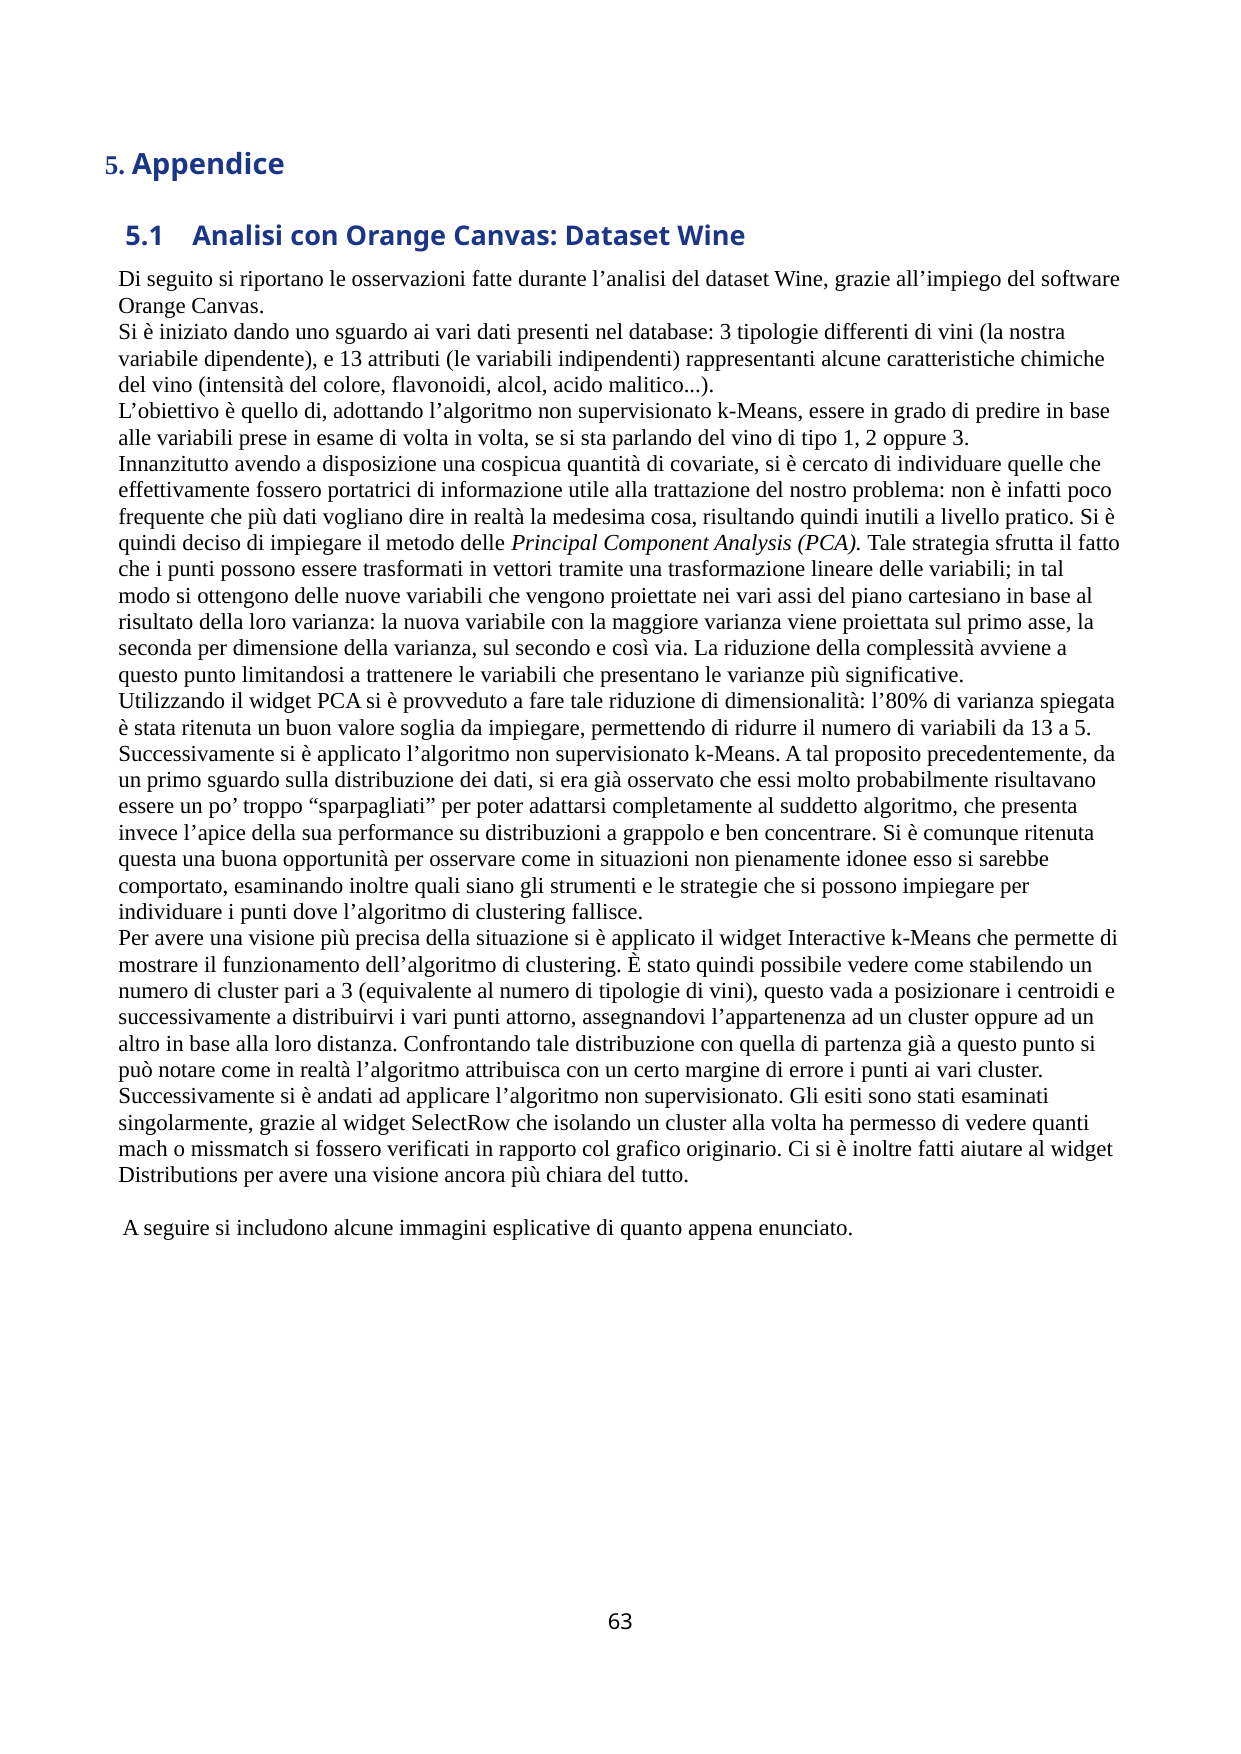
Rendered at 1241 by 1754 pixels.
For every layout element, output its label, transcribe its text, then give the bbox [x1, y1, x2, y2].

text L’obiettivo è quello di, adottando l’algoritmo non supervisionato k-Means, essere in grado di predire in base alle variabili prese in esame di volta in volta, se si sta parlando del vino di tipo 1, 2 oppure 3. [118, 397, 1122, 450]
text Utilizzando il widget PCA si è provveduto a fare tale riduzione di dimensionalità: l’80% di varianza spiegata è stata ritenuta un buon valore soglia da impiegare, permettendo di ridurre il numero di variabili da 13 a 5. [118, 687, 1122, 740]
subtitle Appendice [118, 143, 1122, 183]
text A seguire si includono alcune immagini esplicative di quanto appena enunciato. [118, 1214, 1122, 1241]
subtitle Analisi con Orange Canvas: Dataset Wine [118, 216, 1122, 253]
text Per avere una visione più precisa della situazione si è applicato il widget Interactive k-Means che permette di mostrare il funzionamento dell’algoritmo di clustering. È stato quindi possibile vedere come stabilendo un numero di cluster pari a 3 (equivalente al numero di tipologie di vini), questo vada a posizionare i centroidi e successivamente a distribuirvi i vari punti attorno, assegnandovi l’appartenenza ad un cluster oppure ad un altro in base alla loro distanza. Confrontando tale distribuzione con quella di partenza già a questo punto si può notare come in realtà l’algoritmo attribuisca con un certo margine di errore i punti ai vari cluster. [118, 924, 1122, 1082]
text Successivamente si è applicato l’algoritmo non supervisionato k-Means. A tal proposito precedentemente, da un primo sguardo sulla distribuzione dei dati, si era già osservato che essi molto probabilmente risultavano essere un po’ troppo “sparpagliati” per poter adattarsi completamente al suddetto algoritmo, che presenta invece l’apice della sua performance su distribuzioni a grappolo e ben concentrare. Si è comunque ritenuta questa una buona opportunità per osservare come in situazioni non pienamente idonee esso si sarebbe comportato, esaminando inoltre quali siano gli strumenti e le strategie che si possono impiegare per individuare i punti dove l’algoritmo di clustering fallisce. [118, 740, 1122, 924]
text Successivamente si è andati ad applicare l’algoritmo non supervisionato. Gli esiti sono stati esaminati singolarmente, grazie al widget SelectRow che isolando un cluster alla volta ha permesso di vedere quanti mach o missmatch si fossero verificati in rapporto col grafico originario. Ci si è inoltre fatti aiutare al widget Distributions per avere una visione ancora più chiara del tutto. [118, 1082, 1122, 1188]
text Innanzitutto avendo a disposizione una cospicua quantità di covariate, si è cercato di individuare quelle che effettivamente fossero portatrici di informazione utile alla trattazione del nostro problema: non è infatti poco frequente che più dati vogliano dire in realtà la medesima cosa, risultando quindi inutili a livello pratico. Si è quindi deciso di impiegare il metodo delle Principal Component Analysis (PCA). Tale strategia sfrutta il fatto che i punti possono essere trasformati in vettori tramite una trasformazione lineare delle variabili; in tal modo si ottengono delle nuove variabili che vengono proiettate nei vari assi del piano cartesiano in base al risultato della loro varianza: la nuova variabile con la maggiore varianza viene proiettata sul primo asse, la seconda per dimensione della varianza, sul secondo e così via. La riduzione della complessità avviene a questo punto limitandosi a trattenere le variabili che presentano le varianze più significative. [118, 450, 1122, 687]
text Si è iniziato dando uno sguardo ai vari dati presenti nel database: 3 tipologie differenti di vini (la nostra variabile dipendente), e 13 attributi (le variabili indipendenti) rappresentanti alcune caratteristiche chimiche del vino (intensità del colore, flavonoidi, alcol, acido malitico...). [118, 318, 1122, 397]
text Di seguito si riportano le osservazioni fatte durante l’analisi del dataset Wine, grazie all’impiego del software Orange Canvas. [118, 266, 1122, 318]
